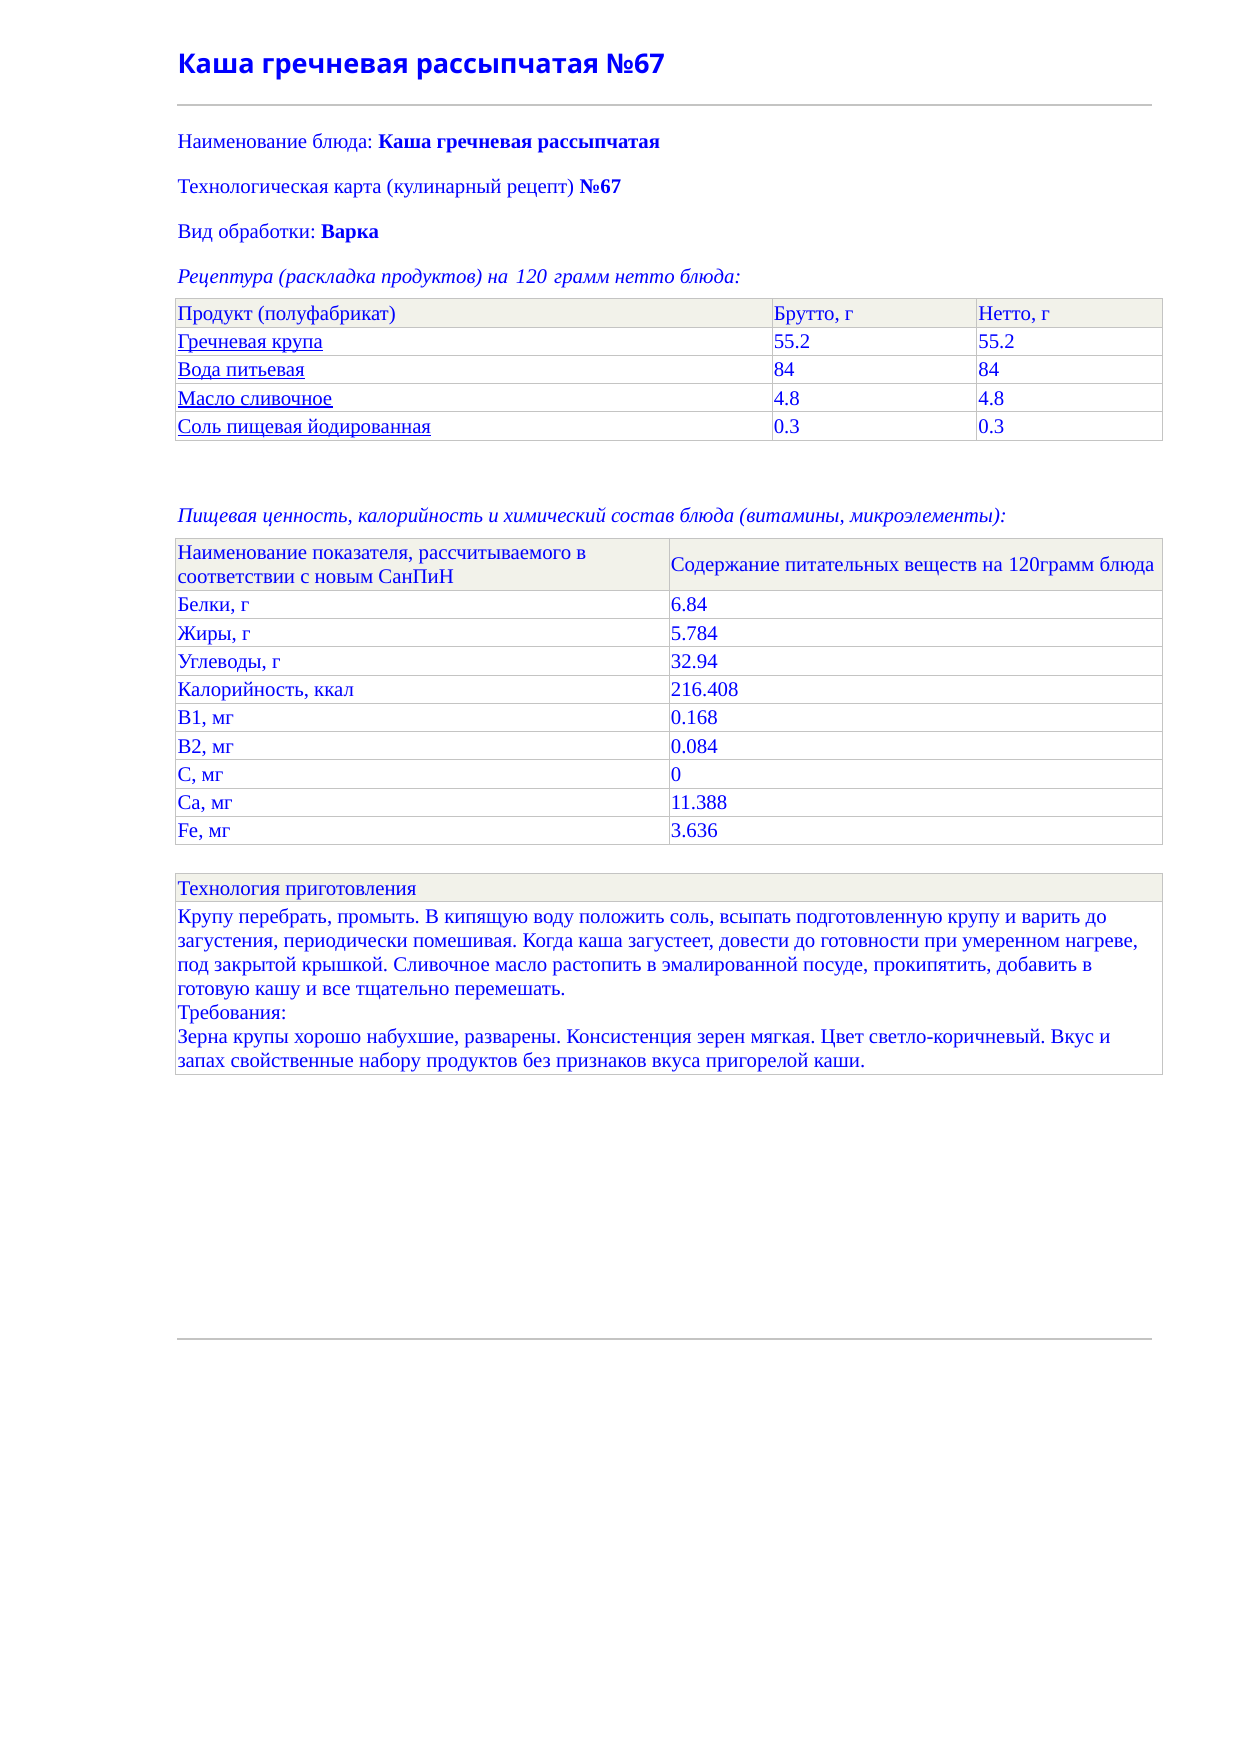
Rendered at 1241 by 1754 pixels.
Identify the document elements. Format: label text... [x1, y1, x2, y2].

table_cell 4.8 [977, 384, 1162, 411]
table_cell 32.94 [670, 647, 1162, 674]
table_cell 0.3 [773, 412, 976, 439]
table_header Брутто, г [773, 299, 976, 327]
table_cell 84 [773, 356, 976, 383]
table_cell B2, мг [176, 732, 669, 759]
table_header Содержание питательных веществ на 120грамм блюда [670, 539, 1162, 590]
text Наименование блюда: Каша гречневая рассыпчатая [177, 129, 1152, 153]
table_cell Крупу перебрать, промыть. В кипящую воду положить соль, всыпать подготовленную крупу и варить до загустения, периодически помешивая. Когда каша загустеет, довести до готовности при умеренном нагреве, под закрытой крышкой. Сливочное масло растопить в эмалированной посуде, прокипятить, добавить в готовую кашу и все тщательно перемешать. Требования: Зерна крупы хорошо набухшие, разварены. Консистенция зерен мягкая. Цвет светло-коричневый. Вкус и запах свойственные набору продуктов без признаков вкуса пригорелой каши. [176, 902, 1162, 1074]
table_cell 6.84 [670, 591, 1162, 618]
table_cell Углеводы, г [176, 647, 669, 674]
table_cell C, мг [176, 760, 669, 787]
table_cell Соль пищевая йодированная [176, 412, 772, 439]
table_cell 0 [670, 760, 1162, 787]
table_header Нетто, г [977, 299, 1162, 327]
table_cell 55.2 [773, 328, 976, 355]
table_cell Fe, мг [176, 817, 669, 844]
table_cell 5.784 [670, 619, 1162, 646]
text Пищевая ценность, калорийность и химический состав блюда (витамины, микроэлементы): [177, 503, 1152, 527]
table_cell Калорийность, ккал [176, 676, 669, 703]
table_cell 216.408 [670, 676, 1162, 703]
table_cell 84 [977, 356, 1162, 383]
table_cell Ca, мг [176, 789, 669, 816]
table_header Продукт (полуфабрикат) [176, 299, 772, 327]
table_cell Жиры, г [176, 619, 669, 646]
table_header Технология приготовления [176, 874, 1162, 901]
table_cell B1, мг [176, 704, 669, 731]
table_cell Белки, г [176, 591, 669, 618]
text Технологическая карта (кулинарный рецепт) №67 [177, 174, 1152, 198]
table_cell 0.3 [977, 412, 1162, 439]
table_header Наименование показателя, рассчитываемого в соответствии с новым СанПиН [176, 539, 669, 590]
text Рецептура (раскладка продуктов) на 120 грамм нетто блюда: [177, 264, 1152, 288]
table_cell Вода питьевая [176, 356, 772, 383]
table_cell 0.168 [670, 704, 1162, 731]
table_cell 11.388 [670, 789, 1162, 816]
table_cell 4.8 [773, 384, 976, 411]
table_cell 55.2 [977, 328, 1162, 355]
table_cell Масло сливочное [176, 384, 772, 411]
table_cell 3.636 [670, 817, 1162, 844]
text Вид обработки: Варка [177, 219, 1152, 243]
table_cell 0.084 [670, 732, 1162, 759]
text Каша гречневая рассыпчатая №67 [177, 44, 1152, 104]
table_cell Гречневая крупа [176, 328, 772, 355]
